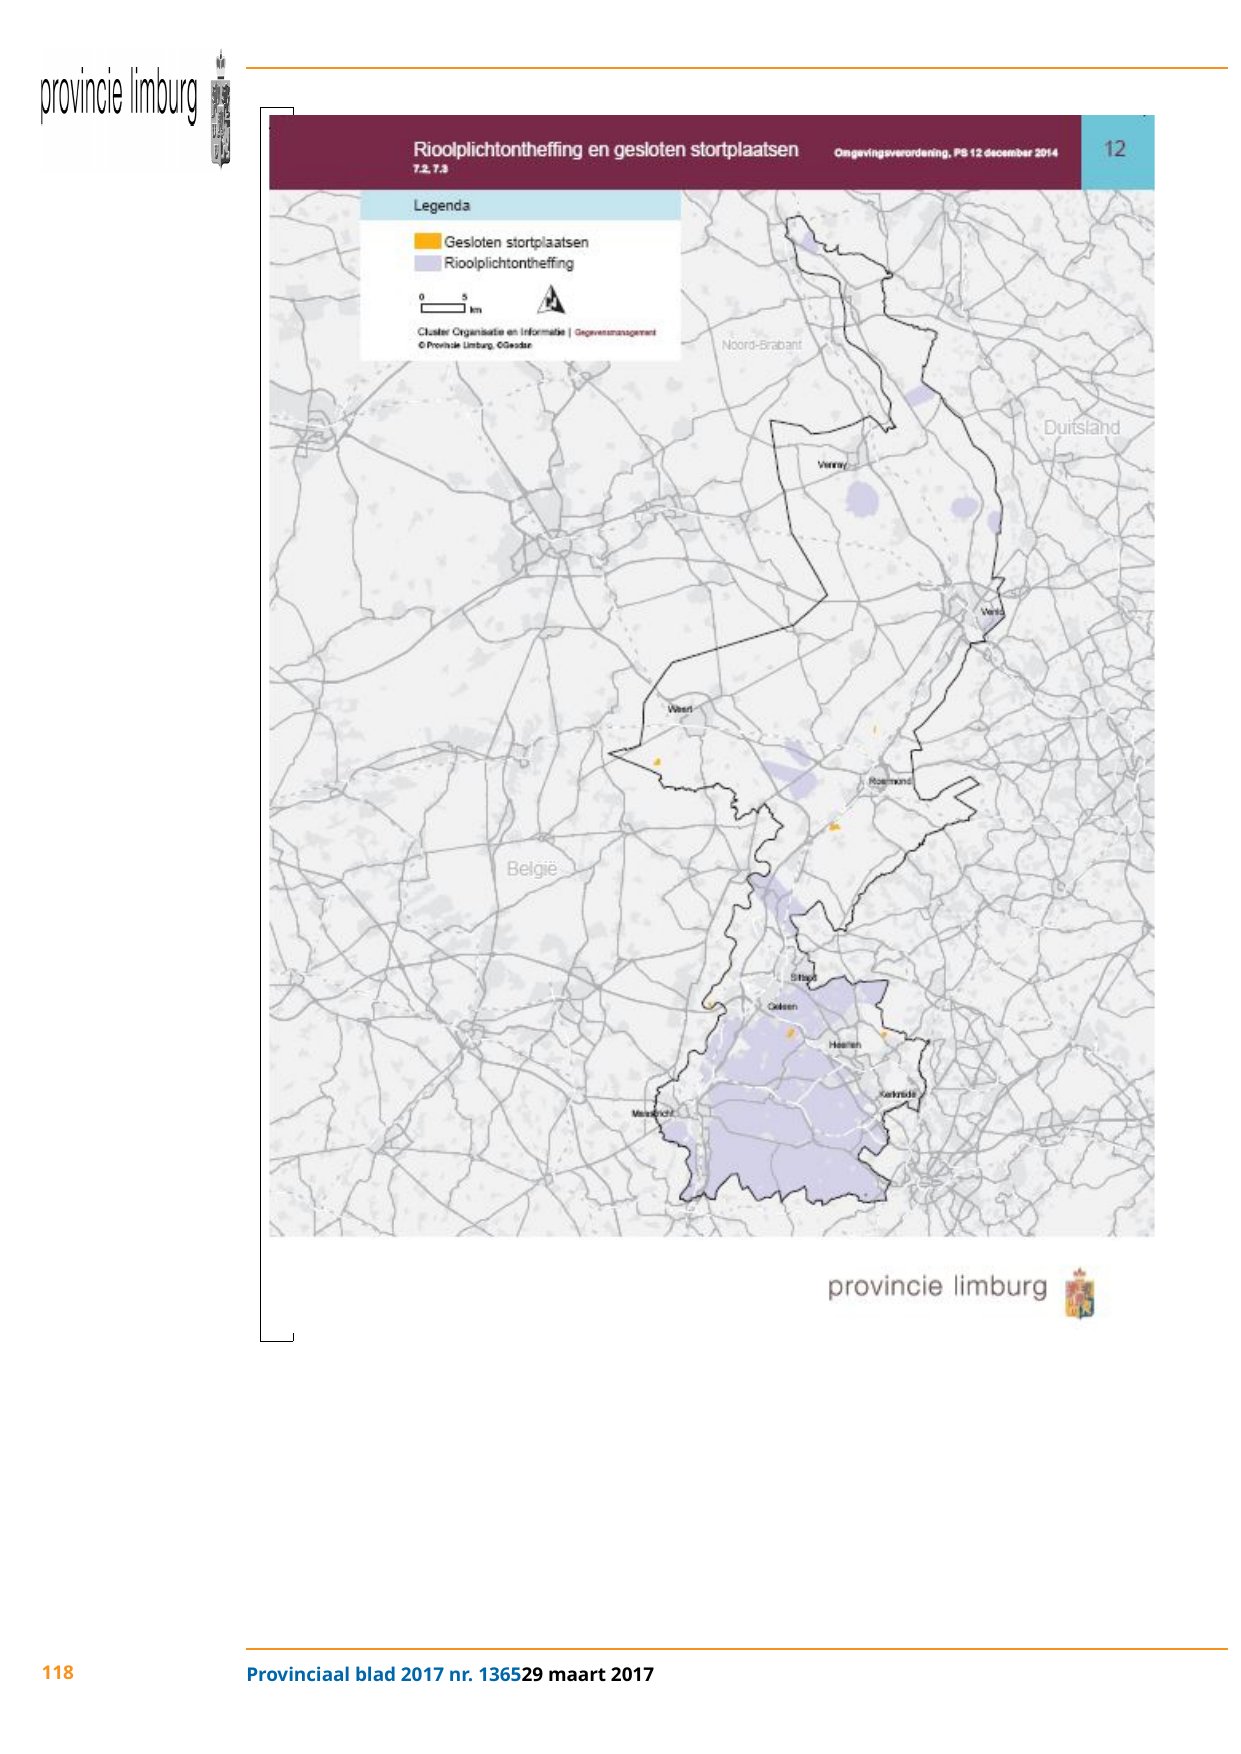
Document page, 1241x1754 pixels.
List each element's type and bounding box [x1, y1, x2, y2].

picture [268, 115, 1155, 1333]
picture [41, 47, 231, 172]
